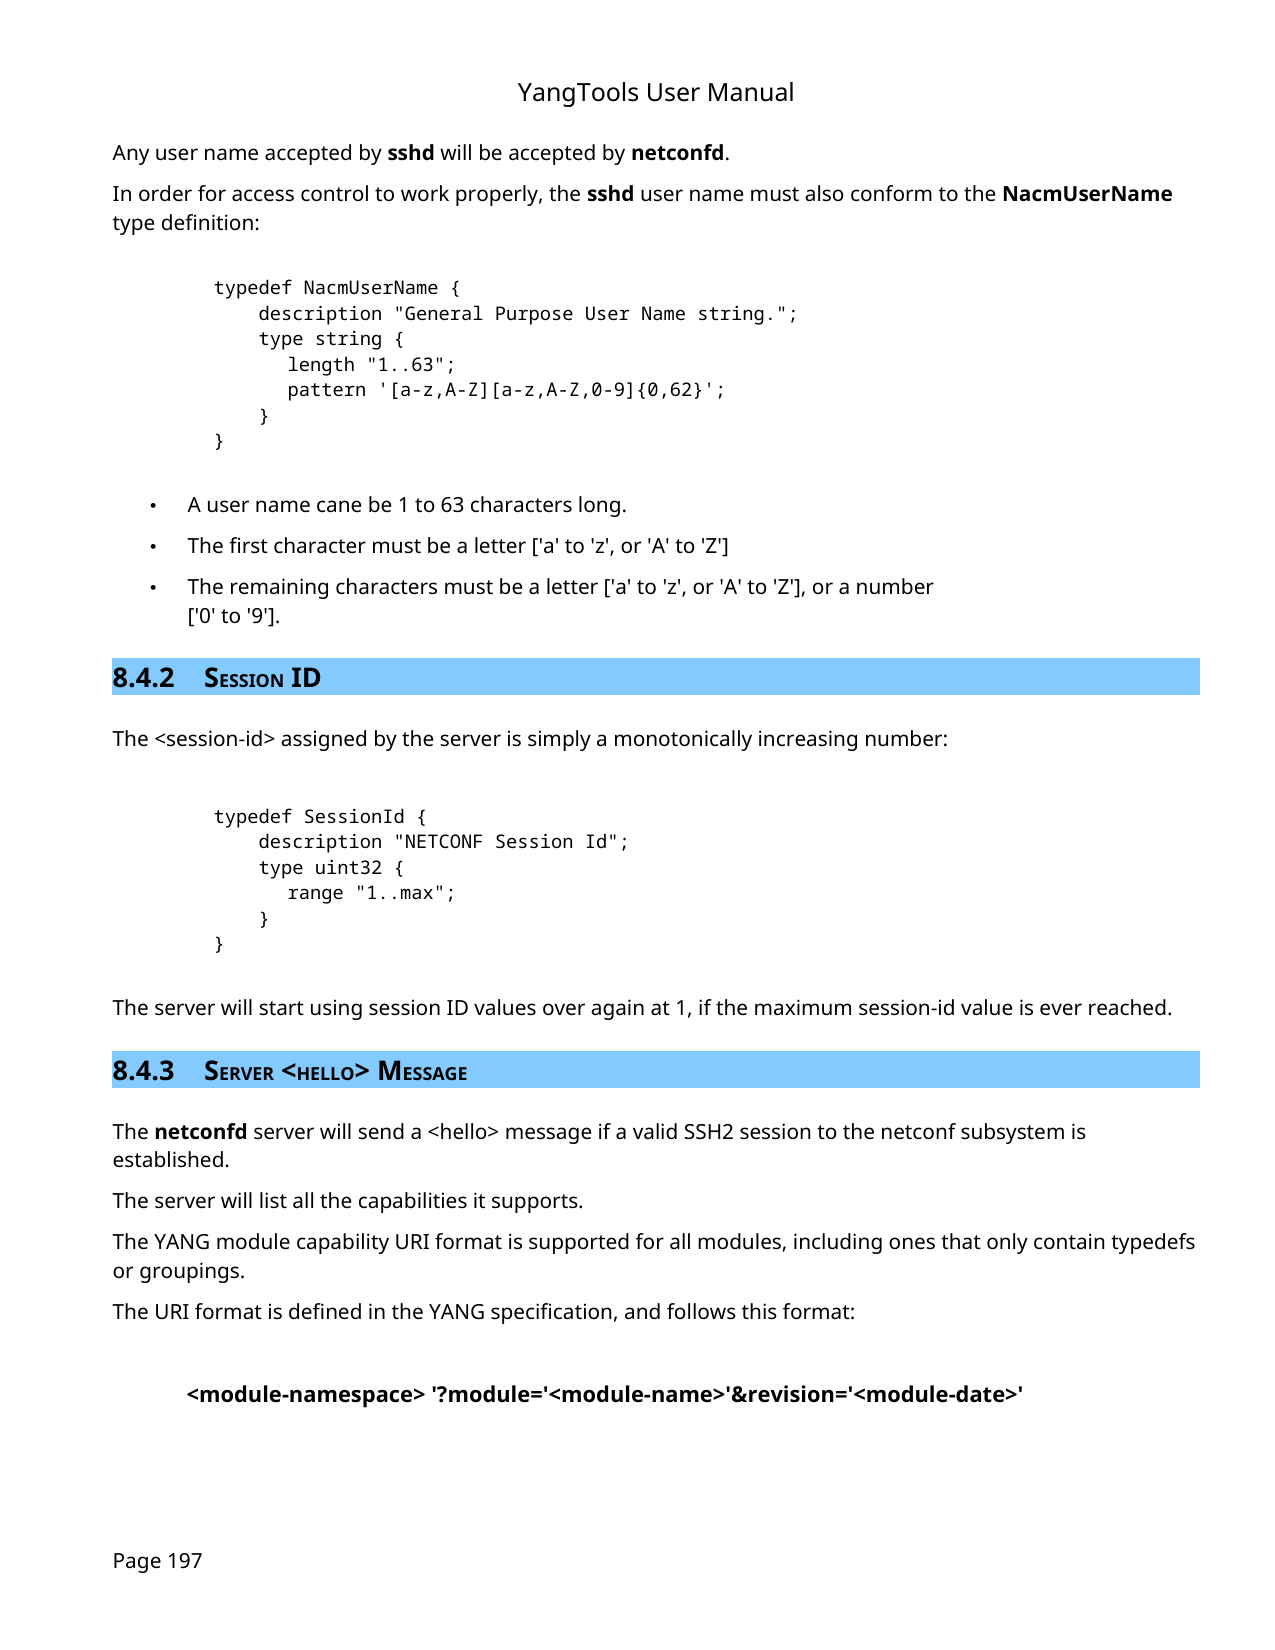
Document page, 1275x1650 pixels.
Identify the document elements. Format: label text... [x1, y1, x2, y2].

text The server will list all the capabilities it supports. [112, 1187, 1200, 1215]
text typedef NacmUserName { description "General Purpose User Name string."; type string { length "1..63"; pattern '[a-z,A-Z][a-z,A-Z,0-9]{0,62}'; } } [139, 249, 1200, 478]
list The remaining characters must be a letter ['a' to 'z', or 'A' to 'Z'], or a number ['0' to '9']. [150, 572, 1200, 629]
text typedef SessionId { description "NETCONF Session Id"; type uint32 { range "1..max"; } } [139, 803, 1200, 982]
text Any user name accepted by sshd will be accepted by netconfd. [112, 138, 1200, 167]
text The netconfd server will send a <hello> message if a valid SSH2 session to the netconf subsystem is established. [112, 1117, 1200, 1174]
text The URI format is defined in the YANG specification, and follows this format: [112, 1297, 1200, 1325]
text The YANG module capability URI format is supported for all modules, including ones that only contain typedefs or groupings. [112, 1227, 1200, 1284]
text The server will start using session ID values over again at 1, if the maximum session-id value is ever reached. [112, 993, 1200, 1022]
text <module-namespace> '?module='<module-name>'&revision='<module-date>' [112, 1379, 1200, 1408]
text The <session-id> assigned by the server is simply a monotonically increasing number: [112, 724, 1200, 753]
subtitle Server <hello> Message [112, 1051, 1200, 1088]
list The first character must be a letter ['a' to 'z', or 'A' to 'Z'] [150, 531, 1200, 560]
subtitle Session ID [112, 658, 1200, 695]
text In order for access control to work properly, the sshd user name must also conform to the NacmUserName type definition: [112, 179, 1200, 236]
list A user name cane be 1 to 63 characters long. [150, 491, 1200, 519]
